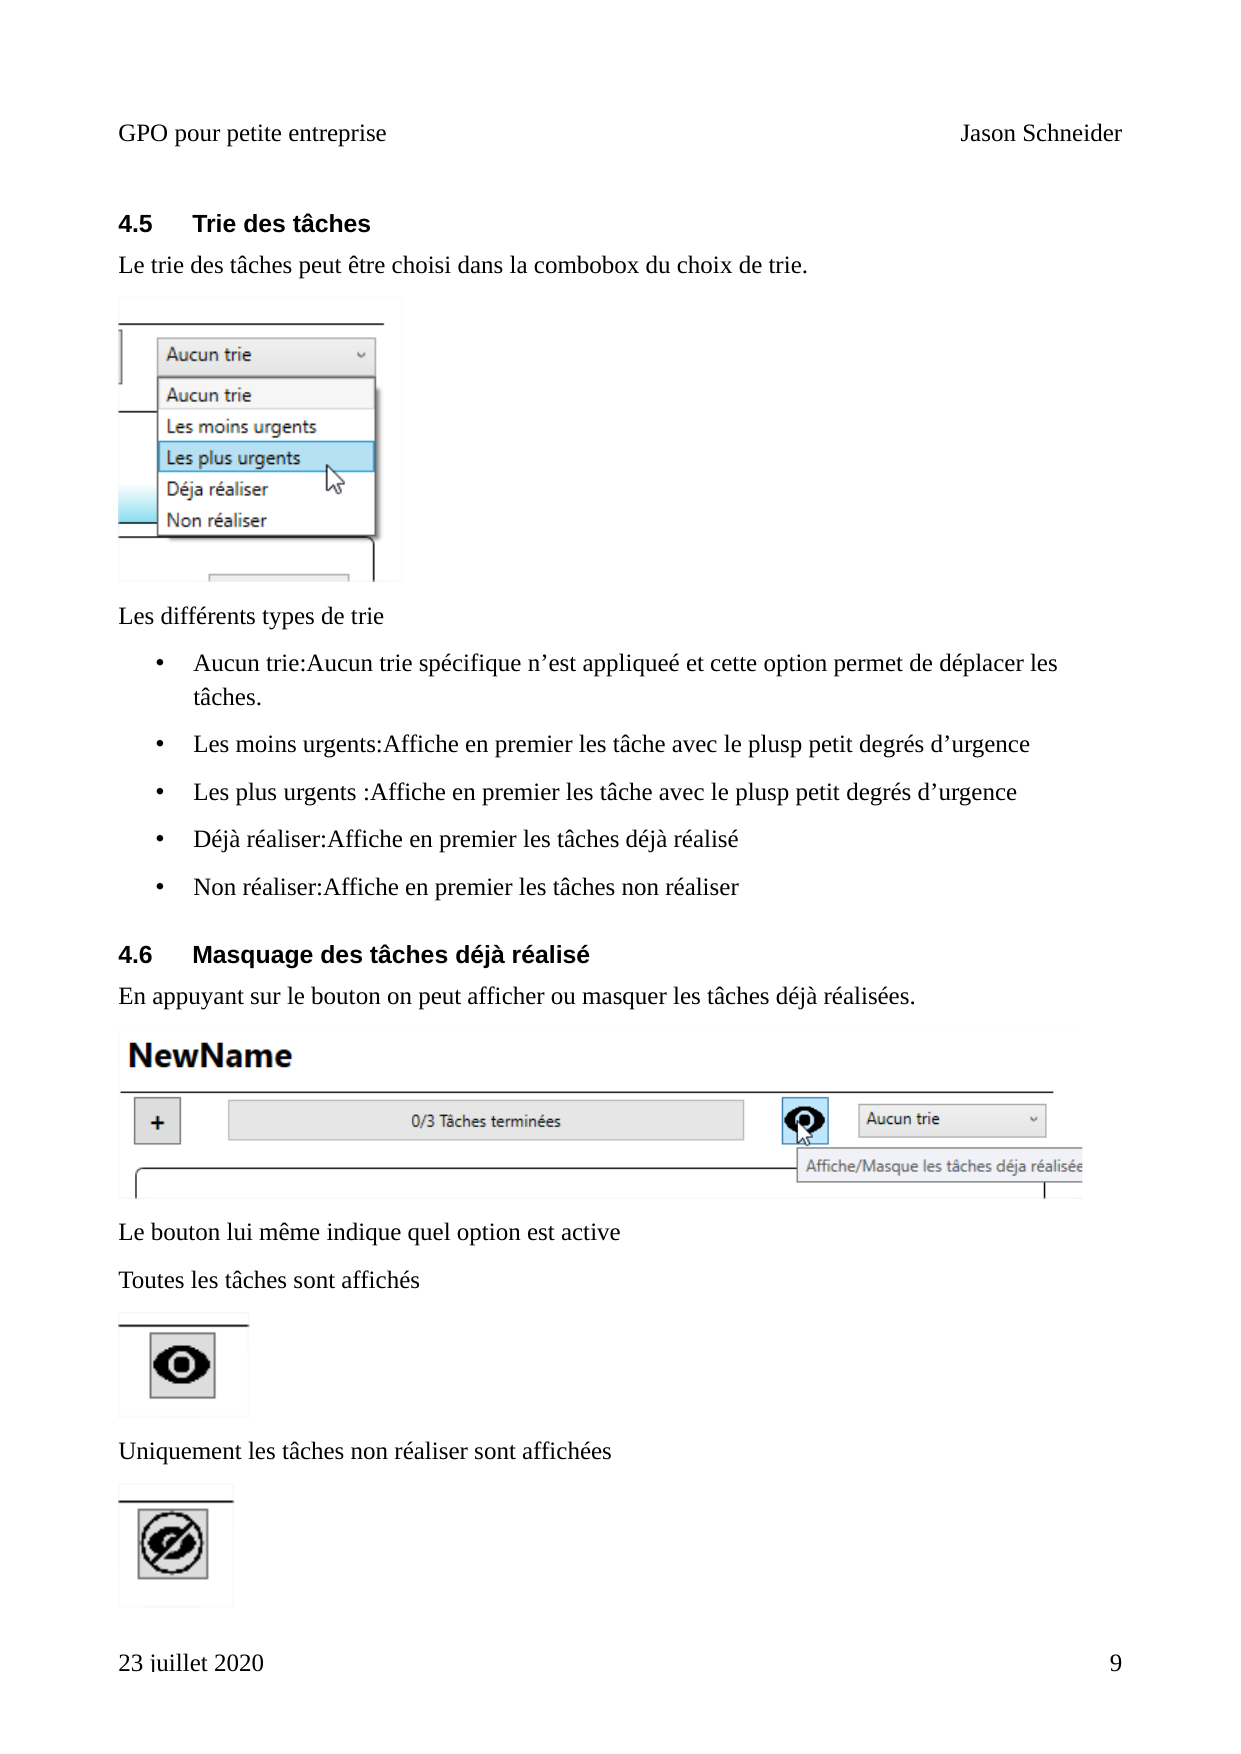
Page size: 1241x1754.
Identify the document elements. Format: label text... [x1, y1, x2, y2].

text Le bouton lui même indique quel option est active [118, 1217, 1122, 1246]
list Non réaliser:Affiche en premier les tâches non réaliser [156, 872, 1122, 901]
picture [118, 1483, 235, 1608]
text Toutes les tâches sont affichés [118, 1265, 1122, 1293]
list Aucun trie:Aucun trie spécifique n’est appliqueé et cette option permet de déplacer les tâches. [156, 648, 1122, 710]
picture [118, 1312, 250, 1418]
list Les plus urgents :Affiche en premier les tâche avec le plusp petit degrés d’urgence [156, 777, 1122, 806]
text Les différents types de trie [118, 601, 1122, 630]
subtitle Trie des tâches [118, 209, 1122, 238]
picture [118, 1029, 1083, 1199]
picture [118, 297, 403, 582]
text Le trie des tâches peut être choisi dans la combobox du choix de trie. [118, 250, 1122, 279]
list Déjà réaliser:Affiche en premier les tâches déjà réalisé [156, 824, 1122, 853]
list Les moins urgents:Affiche en premier les tâche avec le plusp petit degrés d’urgence [156, 729, 1122, 758]
subtitle Masquage des tâches déjà réalisé [118, 940, 1122, 969]
text En appuyant sur le bouton on peut afficher ou masquer les tâches déjà réalisées. [118, 981, 1122, 1010]
text Uniquement les tâches non réaliser sont affichées [118, 1436, 1122, 1465]
